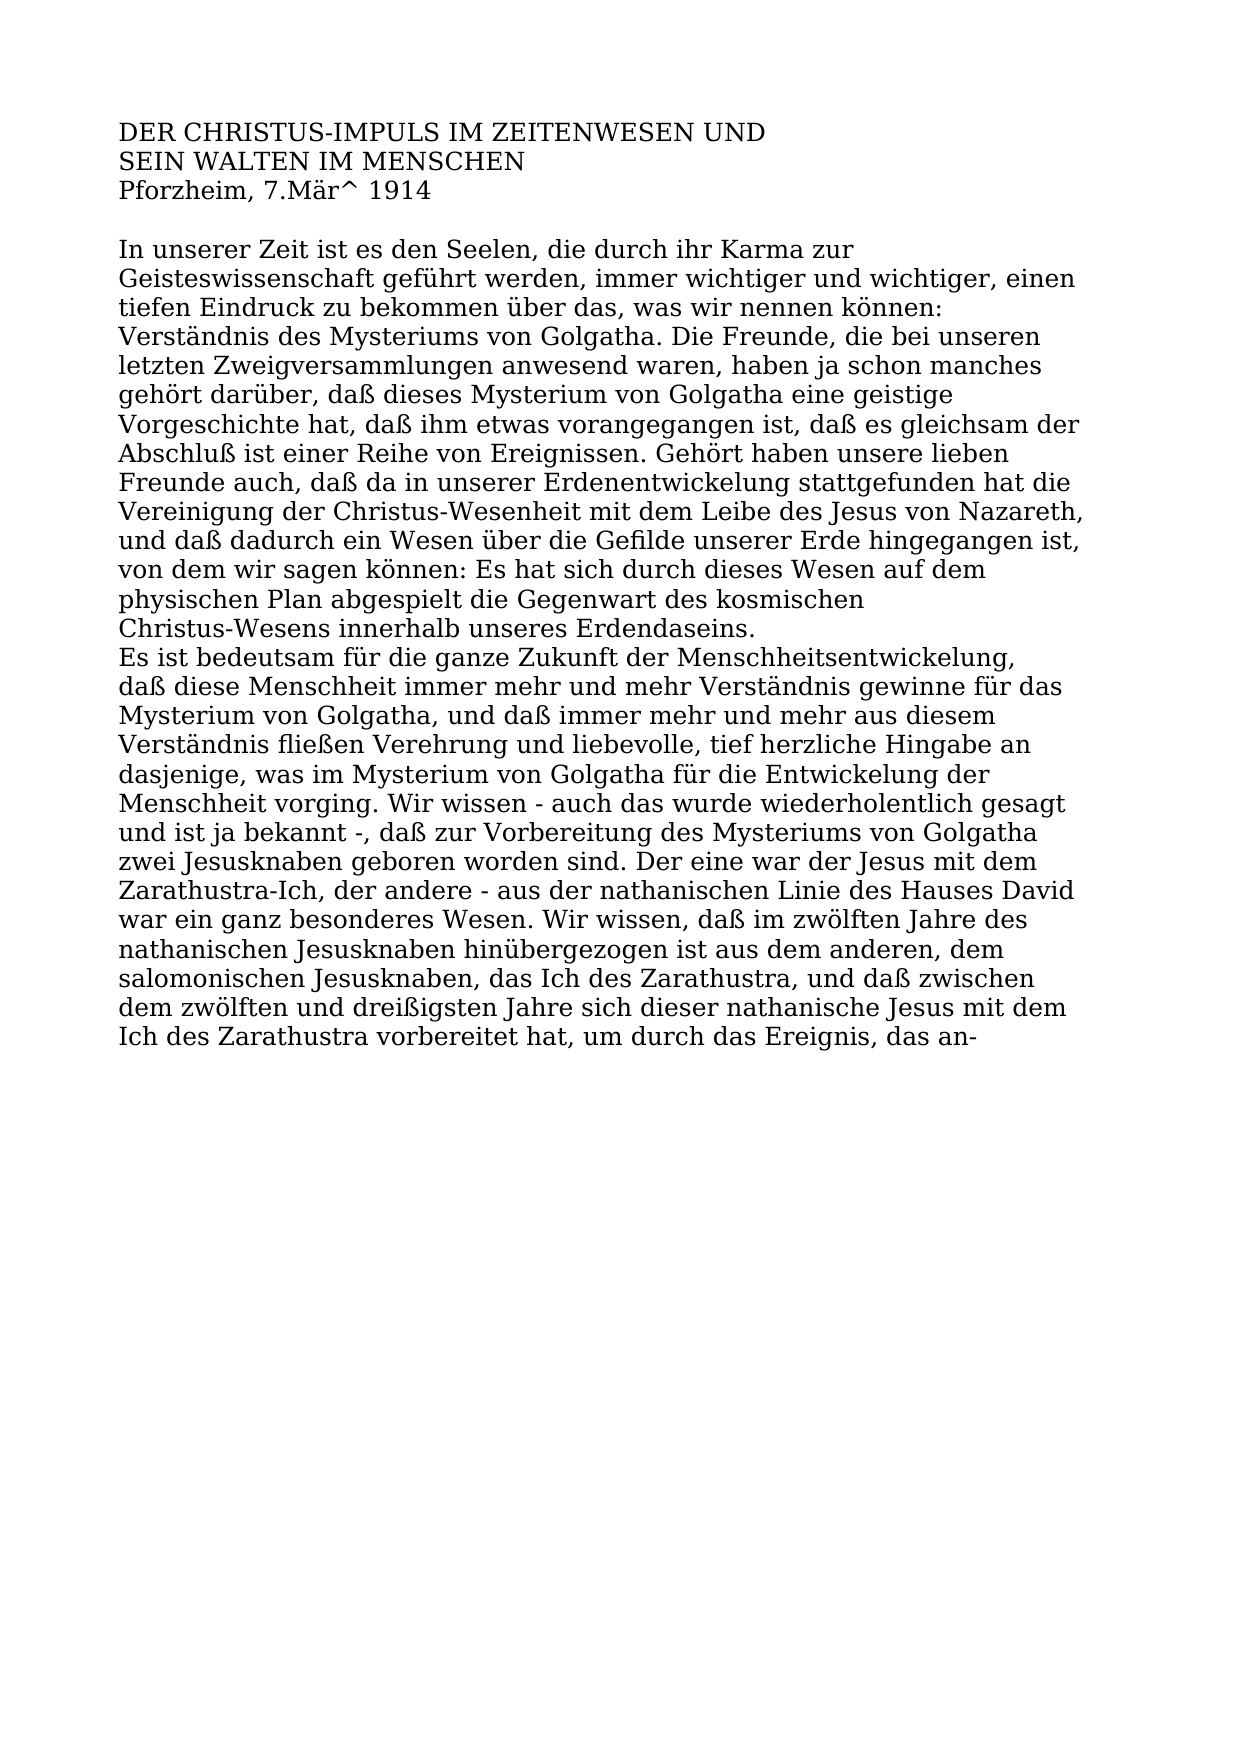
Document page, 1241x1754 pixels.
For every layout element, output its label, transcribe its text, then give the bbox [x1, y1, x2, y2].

text von dem wir sagen können: Es hat sich durch dieses Wesen auf dem [118, 556, 1122, 585]
text Christus-Wesens innerhalb unseres Erdendaseins. [118, 614, 1122, 643]
text letzten Zweigversammlungen anwesend waren, haben ja schon manches [118, 351, 1122, 381]
text tiefen Eindruck zu bekommen über das, was wir nennen können: [118, 293, 1122, 322]
text Abschluß ist einer Reihe von Ereignissen. Gehört haben unsere lieben [118, 439, 1122, 468]
text Zarathustra-Ich, der andere - aus der nathanischen Linie des Hauses David war ein ganz besonderes Wesen. Wir wissen, daß im zwölften Jahre des [118, 876, 1122, 935]
text Verständnis des Mysteriums von Golgatha. Die Freunde, die bei unseren [118, 322, 1122, 351]
text dem zwölften und dreißigsten Jahre sich dieser nathanische Jesus mit dem [118, 993, 1122, 1022]
text salomonischen Jesusknaben, das Ich des Zarathustra, und daß zwischen [118, 964, 1122, 993]
text SEIN WALTEN IM MENSCHEN [118, 147, 1122, 176]
text Verständnis fließen Verehrung und liebevolle, tief herzliche Hingabe an [118, 731, 1122, 760]
text Ich des Zarathustra vorbereitet hat, um durch das Ereignis, das an- [118, 1022, 1122, 1051]
text zwei Jesusknaben geboren worden sind. Der eine war der Jesus mit dem [118, 847, 1122, 876]
text dasjenige, was im Mysterium von Golgatha für die Entwickelung der [118, 760, 1122, 789]
text und daß dadurch ein Wesen über die Gefilde unserer Erde hingegangen ist, [118, 526, 1122, 556]
text gehört darüber, daß dieses Mysterium von Golgatha eine geistige [118, 381, 1122, 410]
text Geisteswissenschaft geführt werden, immer wichtiger und wichtiger, einen [118, 264, 1122, 293]
text DER CHRISTUS-IMPULS IM ZEITENWESEN UND [118, 118, 1122, 147]
text daß diese Menschheit immer mehr und mehr Verständnis gewinne für das [118, 672, 1122, 701]
text Es ist bedeutsam für die ganze Zukunft der Menschheitsentwickelung, [118, 643, 1122, 672]
text Vereinigung der Christus-Wesenheit mit dem Leibe des Jesus von Nazareth, [118, 497, 1122, 526]
text In unserer Zeit ist es den Seelen, die durch ihr Karma zur [118, 235, 1122, 264]
text Mysterium von Golgatha, und daß immer mehr und mehr aus diesem [118, 701, 1122, 731]
text Pforzheim, 7.Mär^ 1914 [118, 176, 1122, 206]
text Freunde auch, daß da in unserer Erdenentwickelung stattgefunden hat die [118, 468, 1122, 497]
text Menschheit vorging. Wir wissen - auch das wurde wiederholentlich gesagt [118, 789, 1122, 818]
text und ist ja bekannt -, daß zur Vorbereitung des Mysteriums von Golgatha [118, 818, 1122, 847]
text Vorgeschichte hat, daß ihm etwas vorangegangen ist, daß es gleichsam der [118, 410, 1122, 439]
text physischen Plan abgespielt die Gegenwart des kosmischen [118, 585, 1122, 614]
text nathanischen Jesusknaben hinübergezogen ist aus dem anderen, dem [118, 935, 1122, 964]
